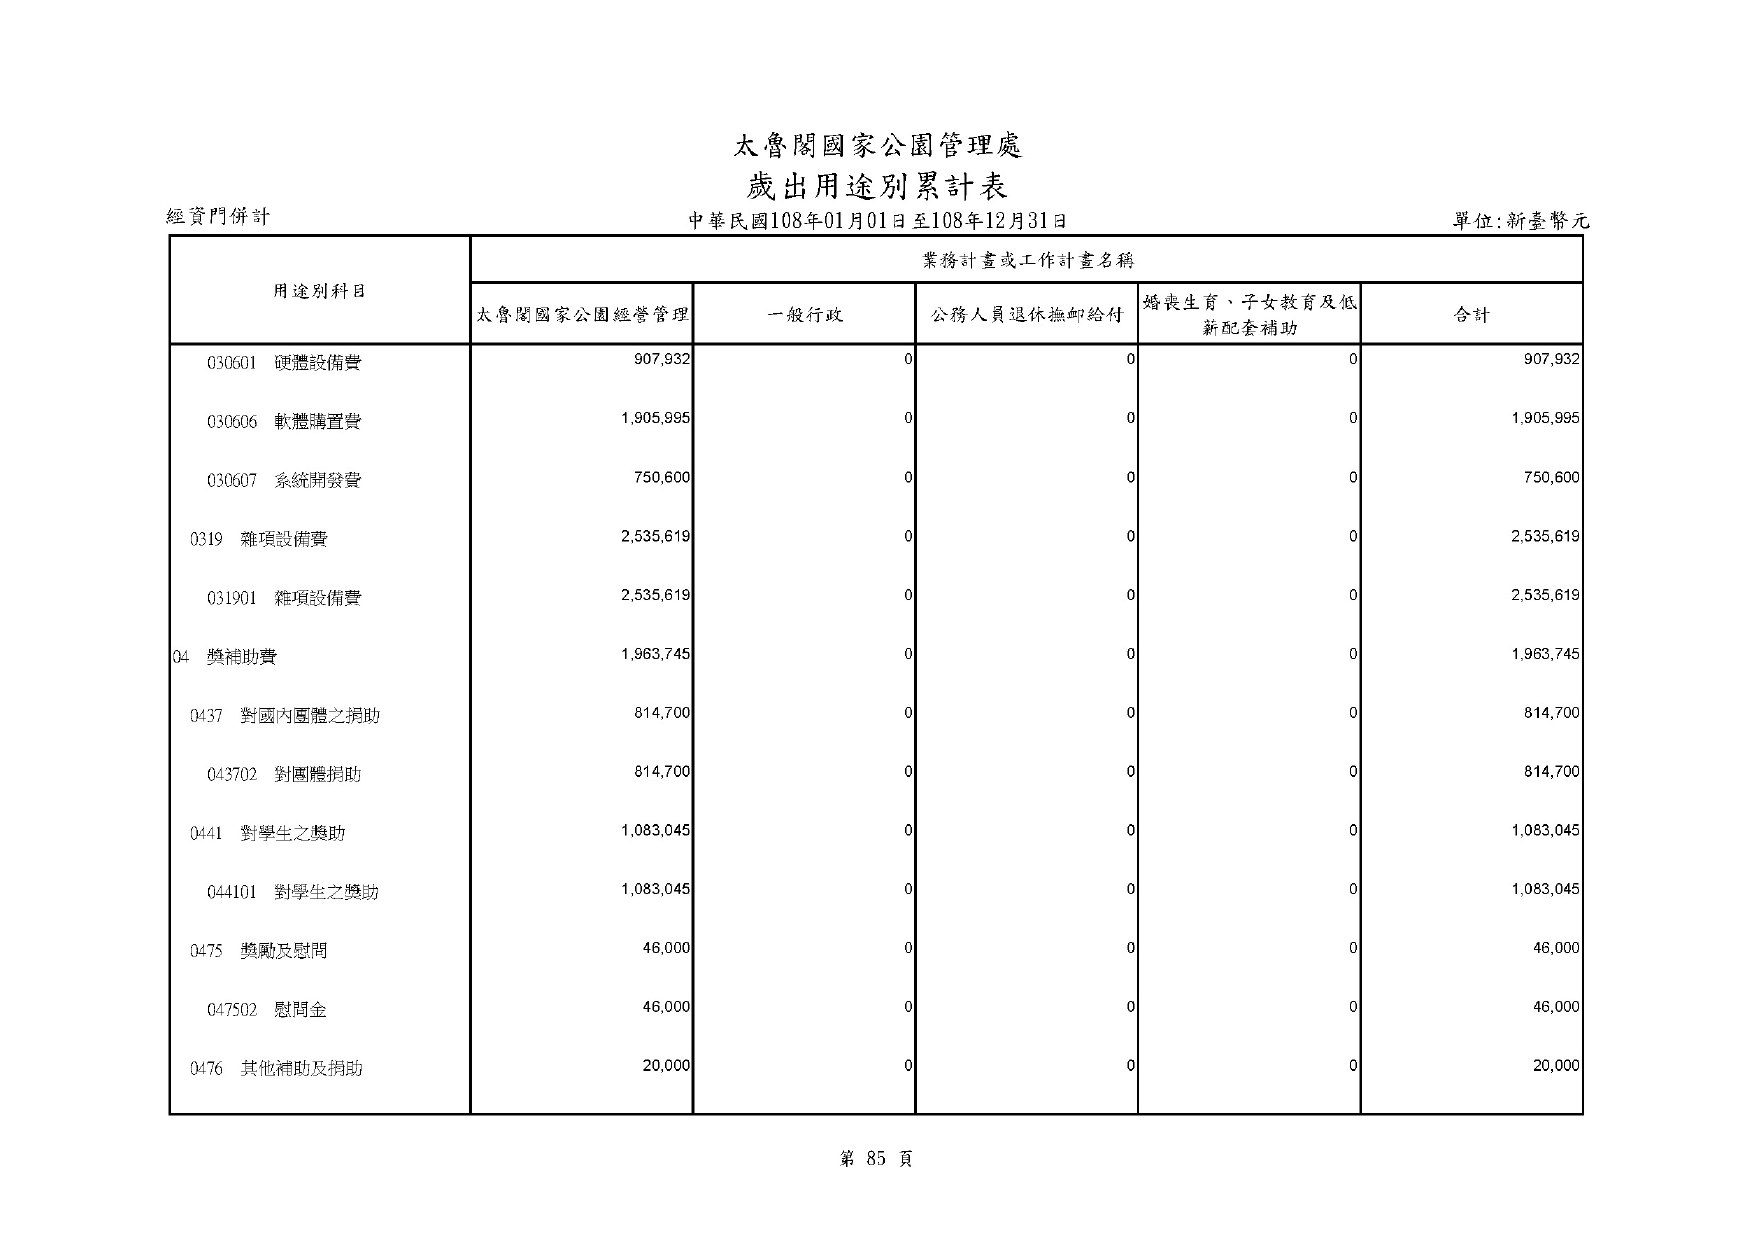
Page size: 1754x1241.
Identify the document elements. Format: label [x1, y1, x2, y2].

picture [59, 59, 1695, 1216]
